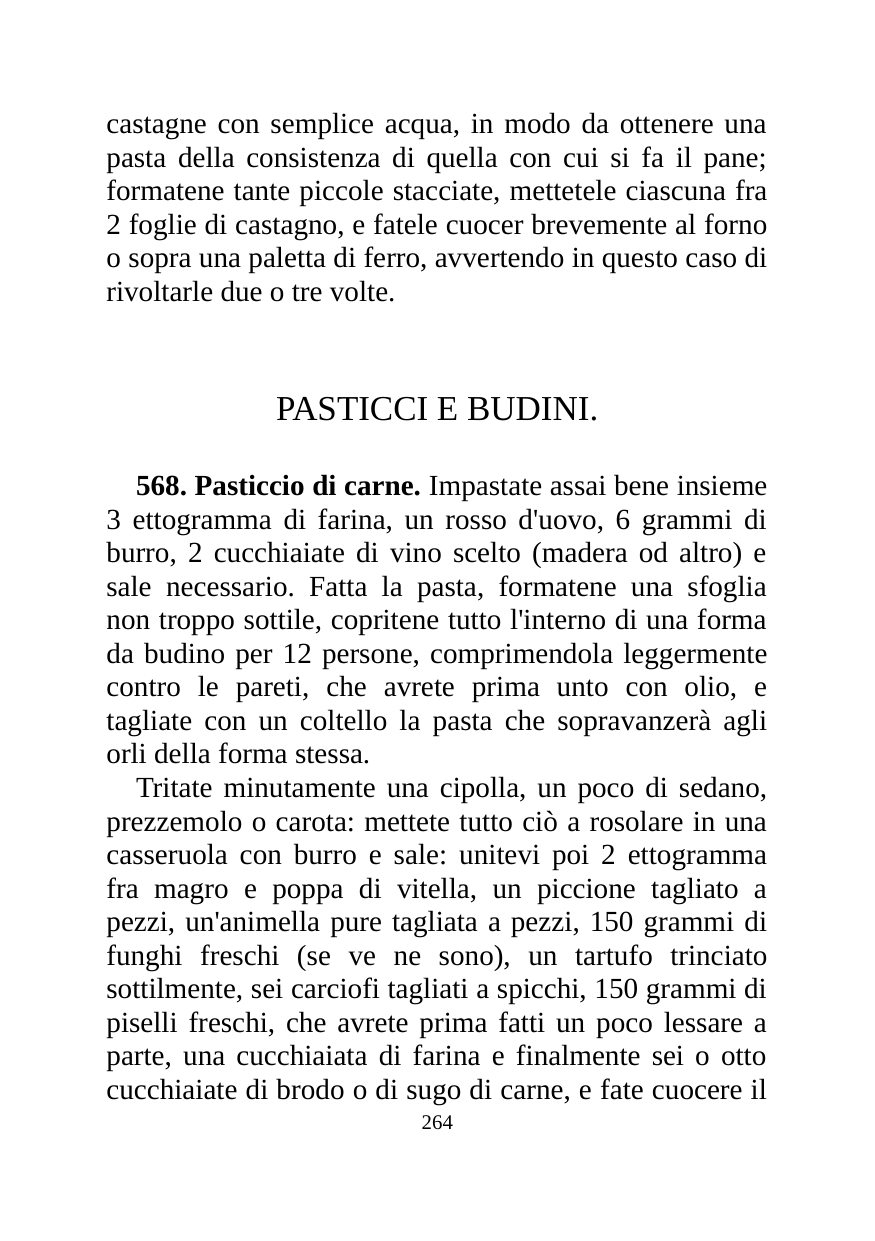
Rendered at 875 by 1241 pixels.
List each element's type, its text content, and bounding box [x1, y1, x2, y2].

text 568. Pasticcio di carne. Impastate assai bene insieme 3 ettogramma di farina, un rosso d'uovo, 6 grammi di burro, 2 cucchiaiate di vino scelto (madera od altro) e sale necessario. Fatta la pasta, formatene una sfoglia non troppo sottile, copritene tutto l'interno di una forma da budino per 12 persone, comprimendola leggermente contro le pareti, che avrete prima unto con olio, e tagliate con un coltello la pasta che sopravanzerà agli orli della forma stessa. [106, 468, 768, 770]
subtitle PASTICCI E BUDINI. [106, 388, 768, 428]
text Tritate minutamente una cipolla, un poco di sedano, prezzemolo o carota: mettete tutto ciò a rosolare in una casseruola con burro e sale: unitevi poi 2 ettogramma fra magro e poppa di vitella, un piccione tagliato a pezzi, un'animella pure tagliata a pezzi, 150 grammi di funghi freschi (se ve ne sono), un tartufo trinciato sottilmente, sei carciofi tagliati a spicchi, 150 grammi di piselli freschi, che avrete prima fatti un poco lessare a parte, una cucchiaiata di farina e finalmente sei o otto cucchiaiate di brodo o di sugo di carne, e fate cuocere il [106, 770, 768, 1106]
text castagne con semplice acqua, in modo da ottenere una pasta della consistenza di quella con cui si fa il pane; formatene tante piccole stacciate, mettetele ciascuna fra 2 foglie di castagno, e fatele cuocer brevemente al forno o sopra una paletta di ferro, avvertendo in questo caso di rivoltarle due o tre volte. [106, 106, 768, 307]
